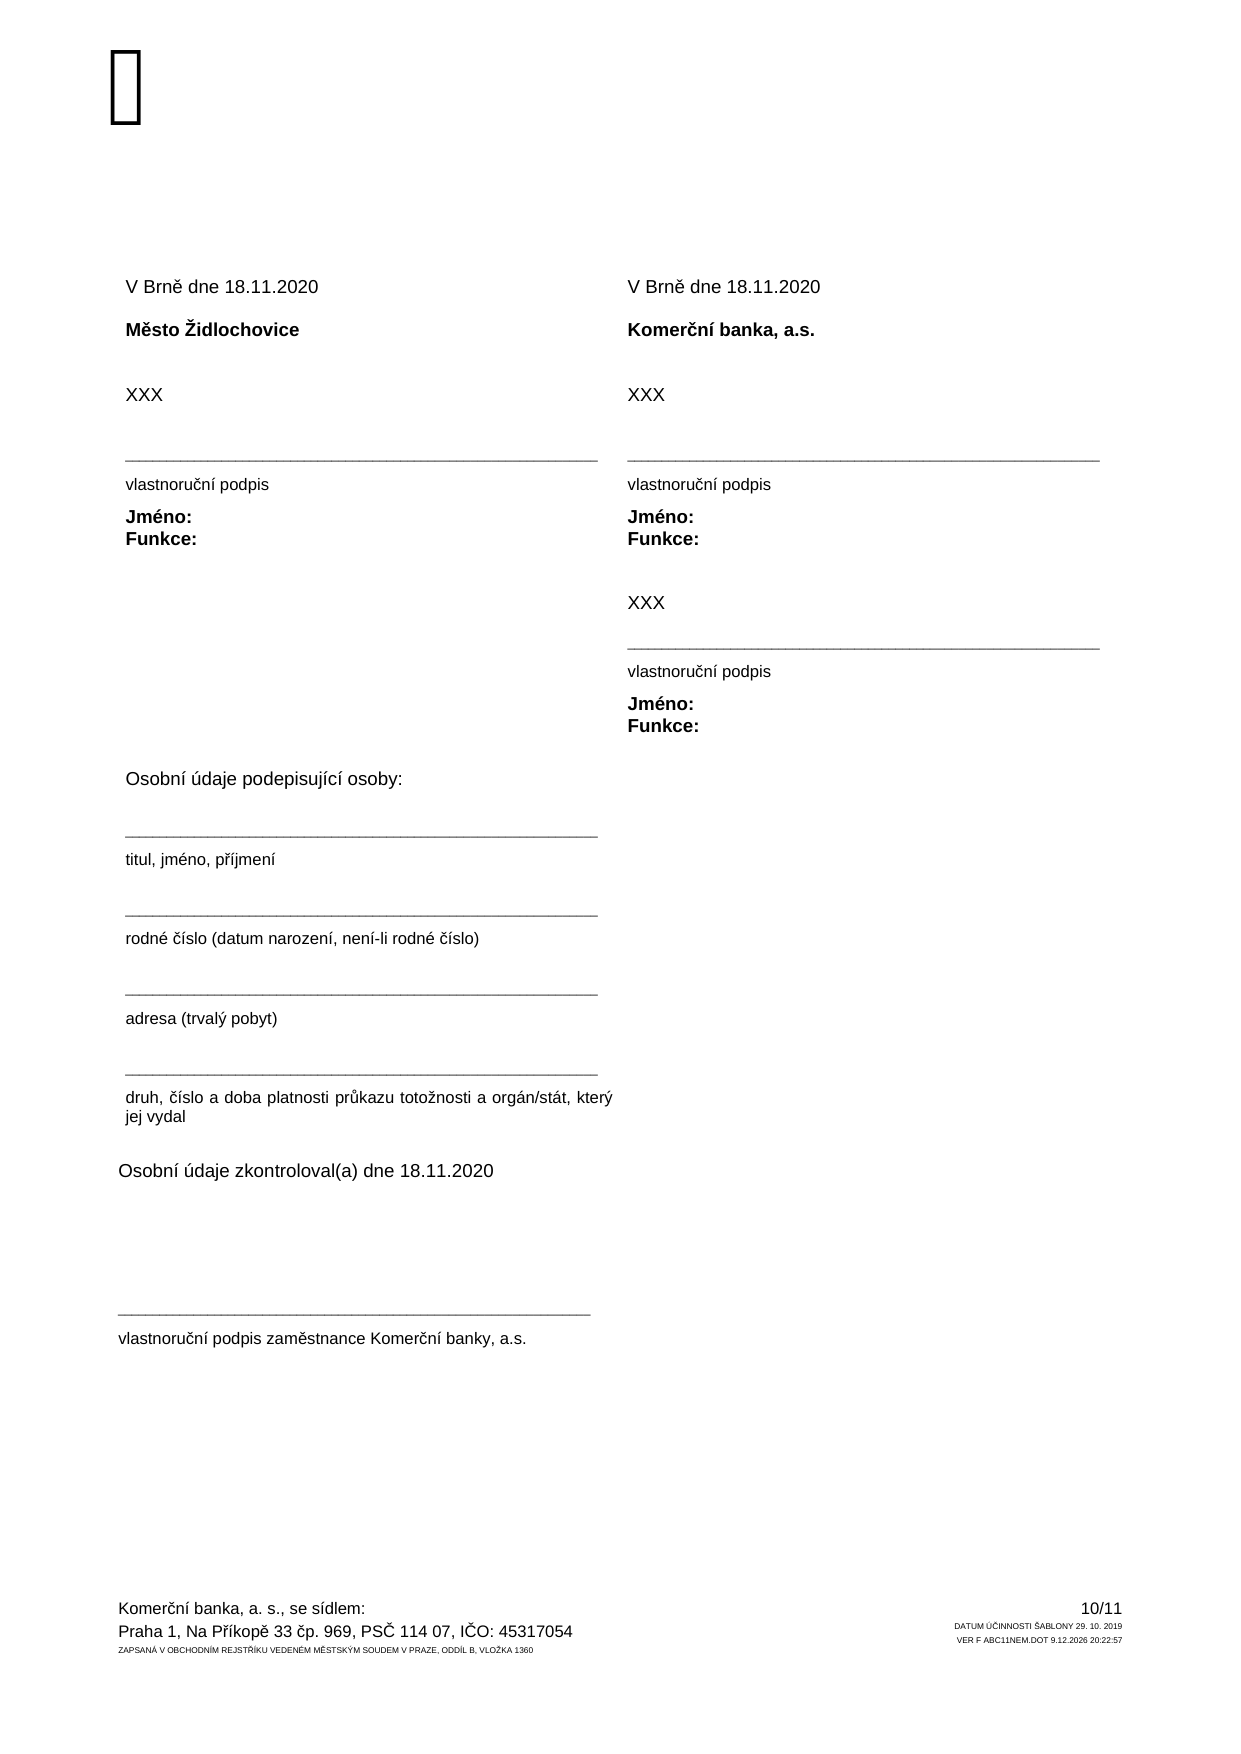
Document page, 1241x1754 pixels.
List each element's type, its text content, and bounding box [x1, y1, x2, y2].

table_header V Brně dne 18.11.2020 Komerční banka, a.s. XXX vlastnoruční podpis Jméno: Funkce: XXX vlastnoruční podpis Jméno: Funkce: [620, 266, 1122, 746]
table_cell Osobní údaje podepisující osoby: titul, jméno, příjmení rodné číslo (datum narození, není-li rodné číslo) adresa (trvalý pobyt) druh, číslo a doba platnosti průkazu totožnosti a orgán/stát, který jej vydal [118, 746, 620, 1139]
table_header V Brně dne 18.11.2020 Město Židlochovice XXX vlastnoruční podpis Jméno: Funkce: [118, 266, 620, 746]
table_cell [620, 746, 1122, 1139]
text Osobní údaje zkontroloval(a) dne 18.11.2020 [118, 1160, 1123, 1182]
text vlastnoruční podpis zaměstnance Komerční banky, a.s. [118, 1328, 1123, 1348]
